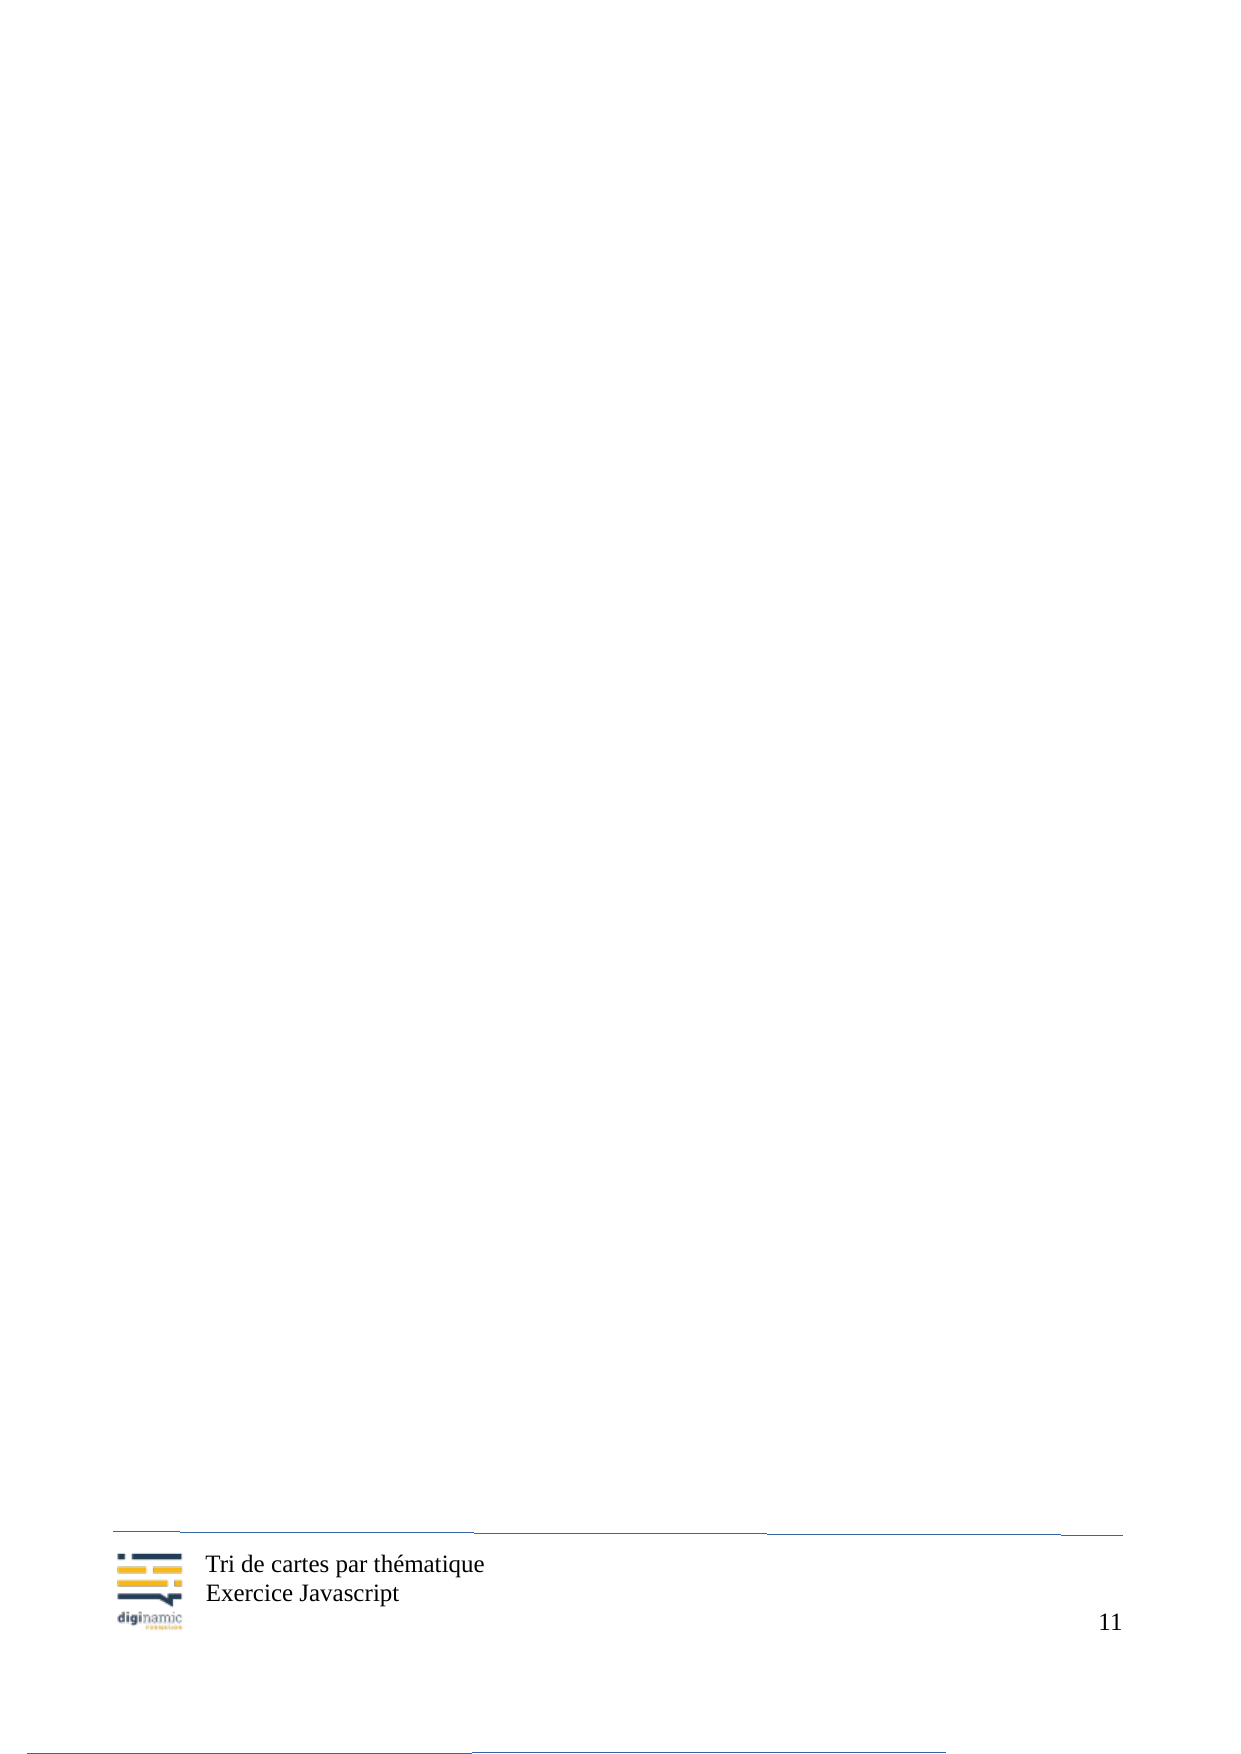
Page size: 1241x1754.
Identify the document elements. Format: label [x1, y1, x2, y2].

picture [115, 1551, 186, 1632]
